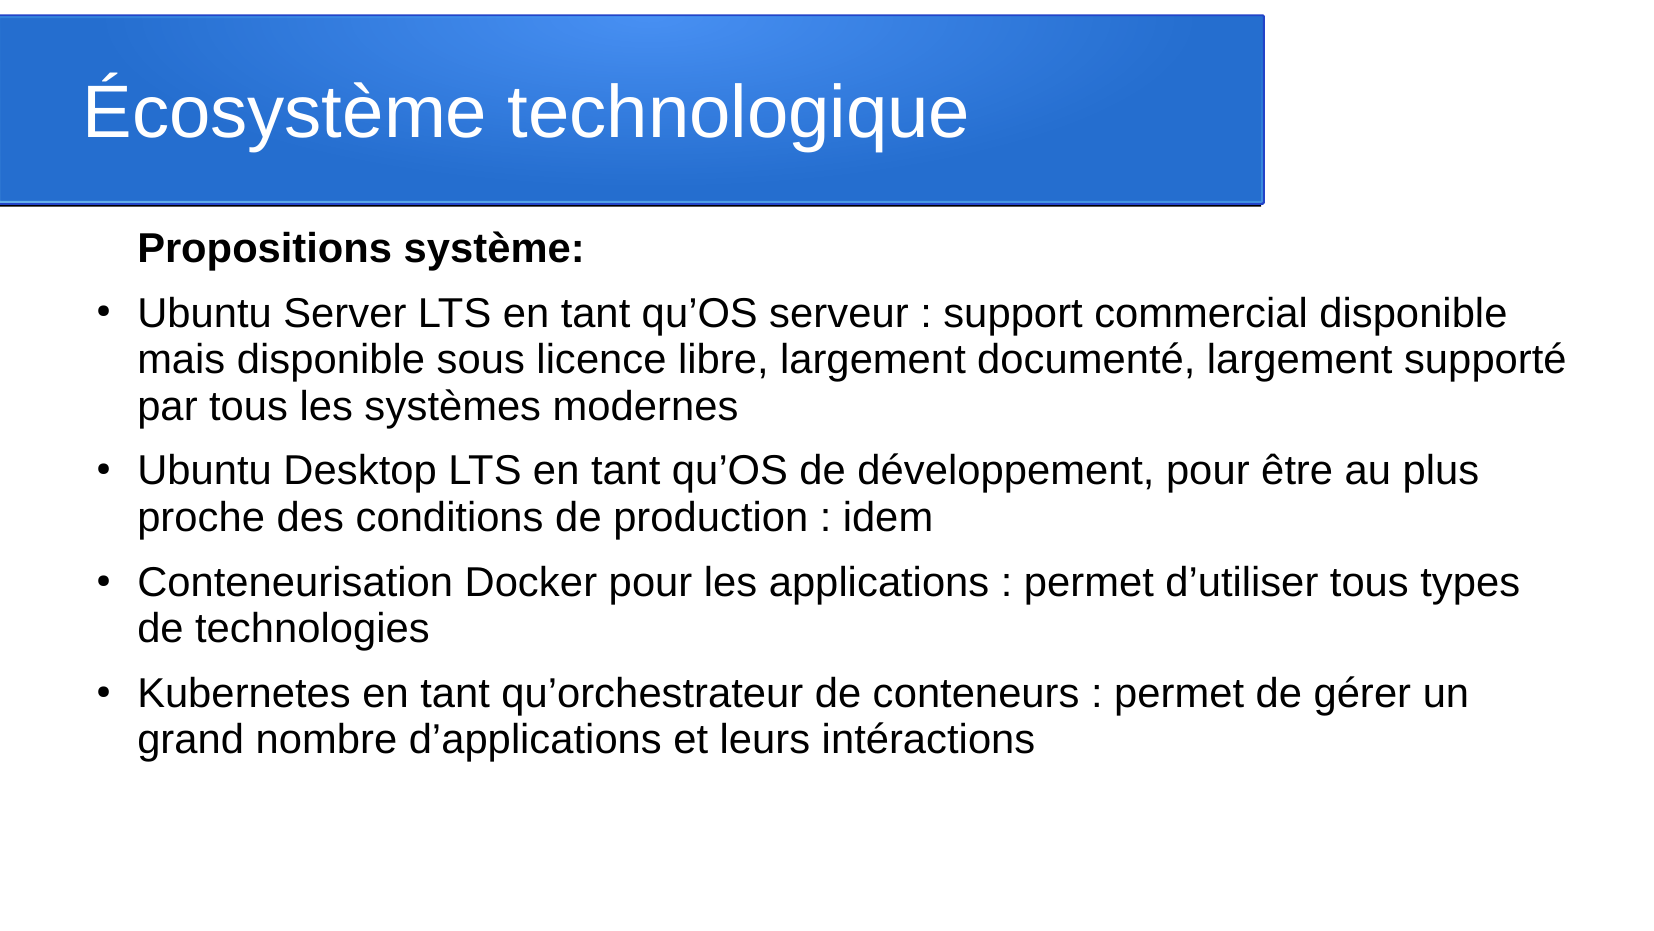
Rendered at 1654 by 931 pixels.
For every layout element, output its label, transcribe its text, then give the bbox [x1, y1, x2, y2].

list Propositions système: Ubuntu Server LTS en tant qu’OS serveur : support commercial disponible mais disponible sous licence libre, largement documenté, largement supporté par tous les systèmes modernes Ubuntu Desktop LTS en tant qu’OS de développement, pour être au plus proche des conditions de production : idem Conteneurisation Docker pour les applications : permet d’utiliser tous types de technologies Kubernetes en tant qu’orchestrateur de conteneurs : permet de gérer un grand nombre d’applications et leurs intéractions [82, 224, 1571, 764]
title Écosystème technologique [82, 35, 1235, 189]
